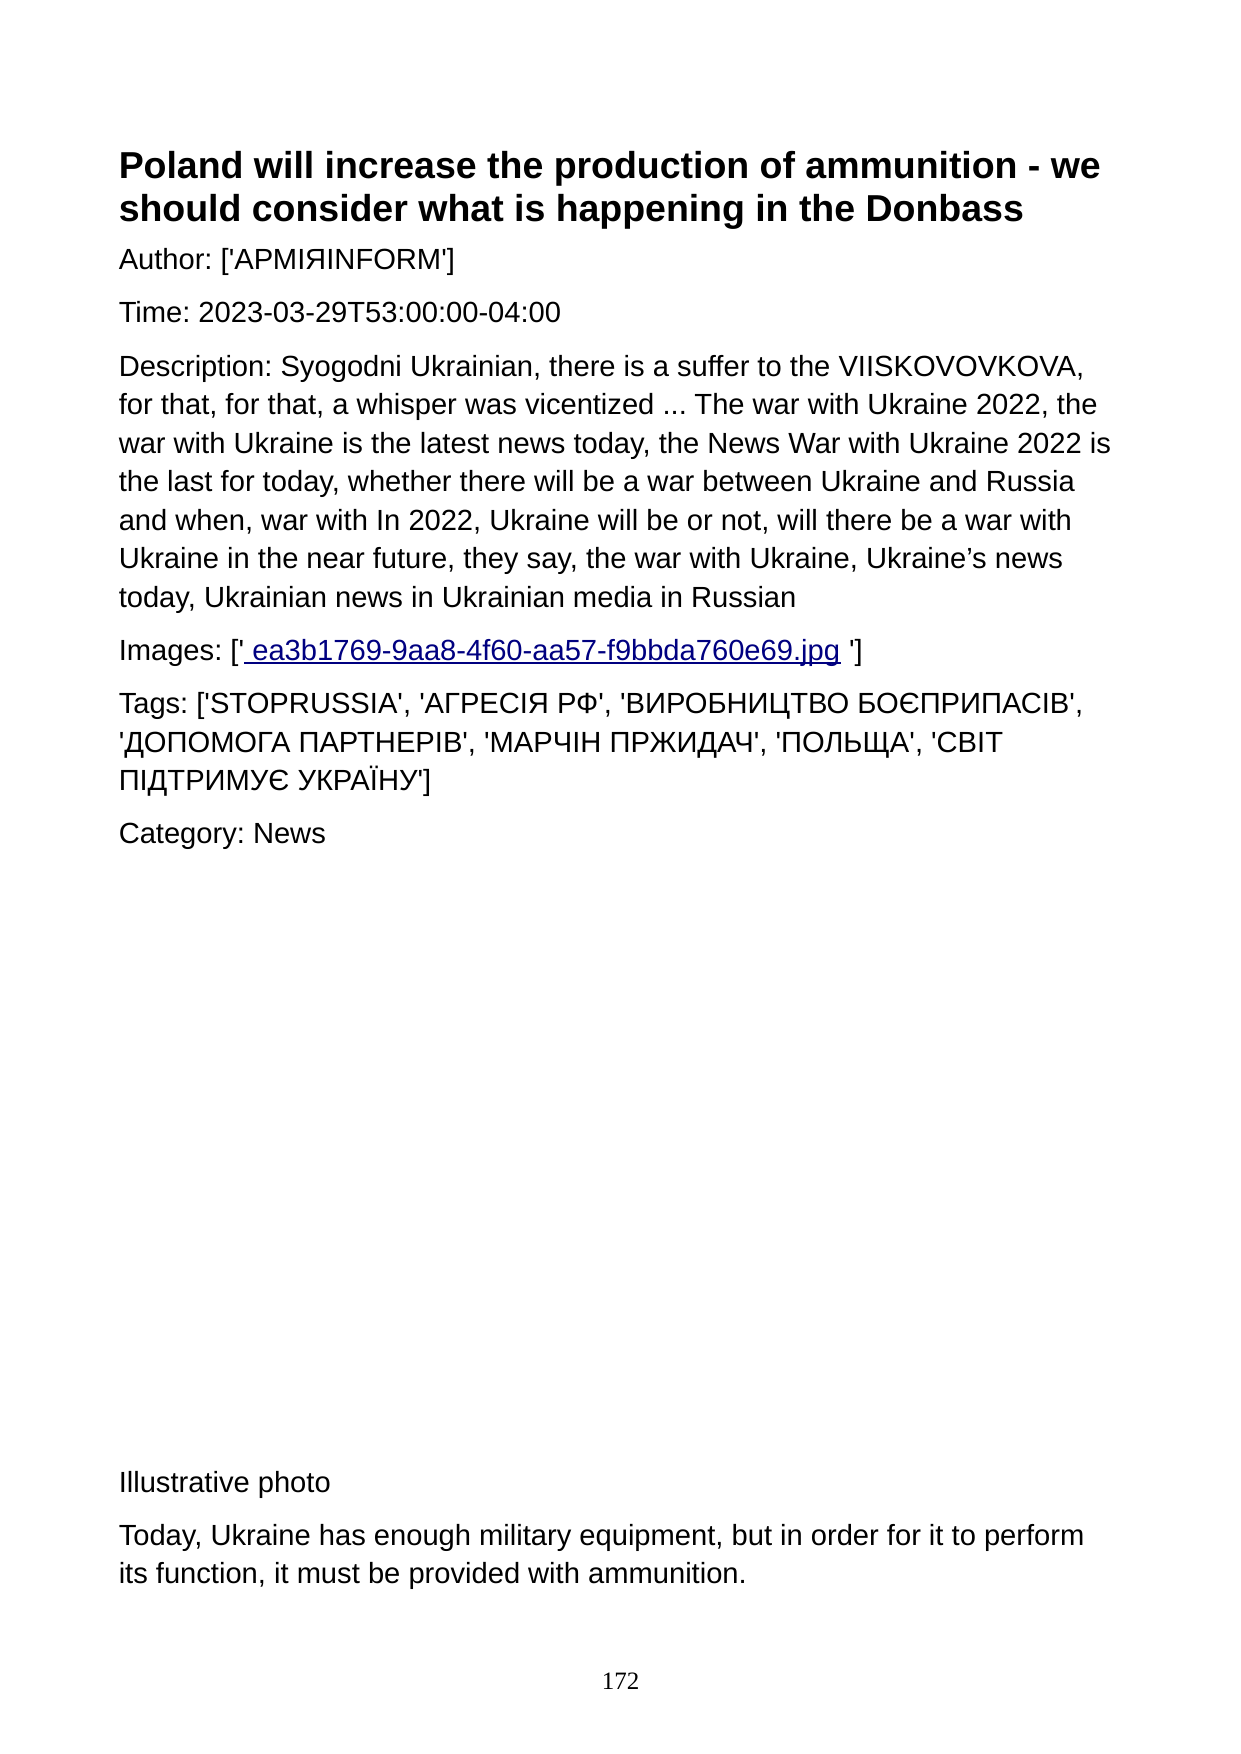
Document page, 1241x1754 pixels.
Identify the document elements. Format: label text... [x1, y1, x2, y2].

text Description: Syogodni Ukrainian, there is a suffer to the VIISKOVOVKOVA, for that, for that, a whisper was vicentized ... The war with Ukraine 2022, the war with Ukraine is the latest news today, the News War with Ukraine 2022 is the last for today, whether there will be a war between Ukraine and Russia and when, war with In 2022, Ukraine will be or not, will there be a war with Ukraine in the near future, they say, the war with Ukraine, Ukraine’s news today, Ukrainian news in Ukrainian media in Russian [118, 348, 1122, 613]
subtitle Poland will increase the production of ammunition - we should consider what is happening in the Donbass [118, 143, 1122, 230]
text Author: ['АРМІЯINFORM'] [118, 242, 1122, 276]
text Images: [' ea3b1769-9aa8-4f60-aa57-f9bbda760e69.jpg '] [118, 633, 1122, 666]
text Today, Ukraine has enough military equipment, but in order for it to perform its function, it must be provided with ammunition. [118, 1518, 1122, 1590]
text Category: News [118, 816, 1122, 850]
text Tags: ['STOPRUSSIA', 'АГРЕСІЯ РФ', 'ВИРОБНИЦТВО БОЄПРИПАСІВ', 'ДОПОМОГА ПАРТНЕРІВ', 'МАРЧІН ПРЖИДАЧ', 'ПОЛЬЩА', 'СВІТ ПІДТРИМУЄ УКРАЇНУ'] [118, 686, 1122, 797]
text Illustrative photo [118, 869, 1122, 1498]
text Time: 2023-03-29T53:00:00-04:00 [118, 295, 1122, 329]
